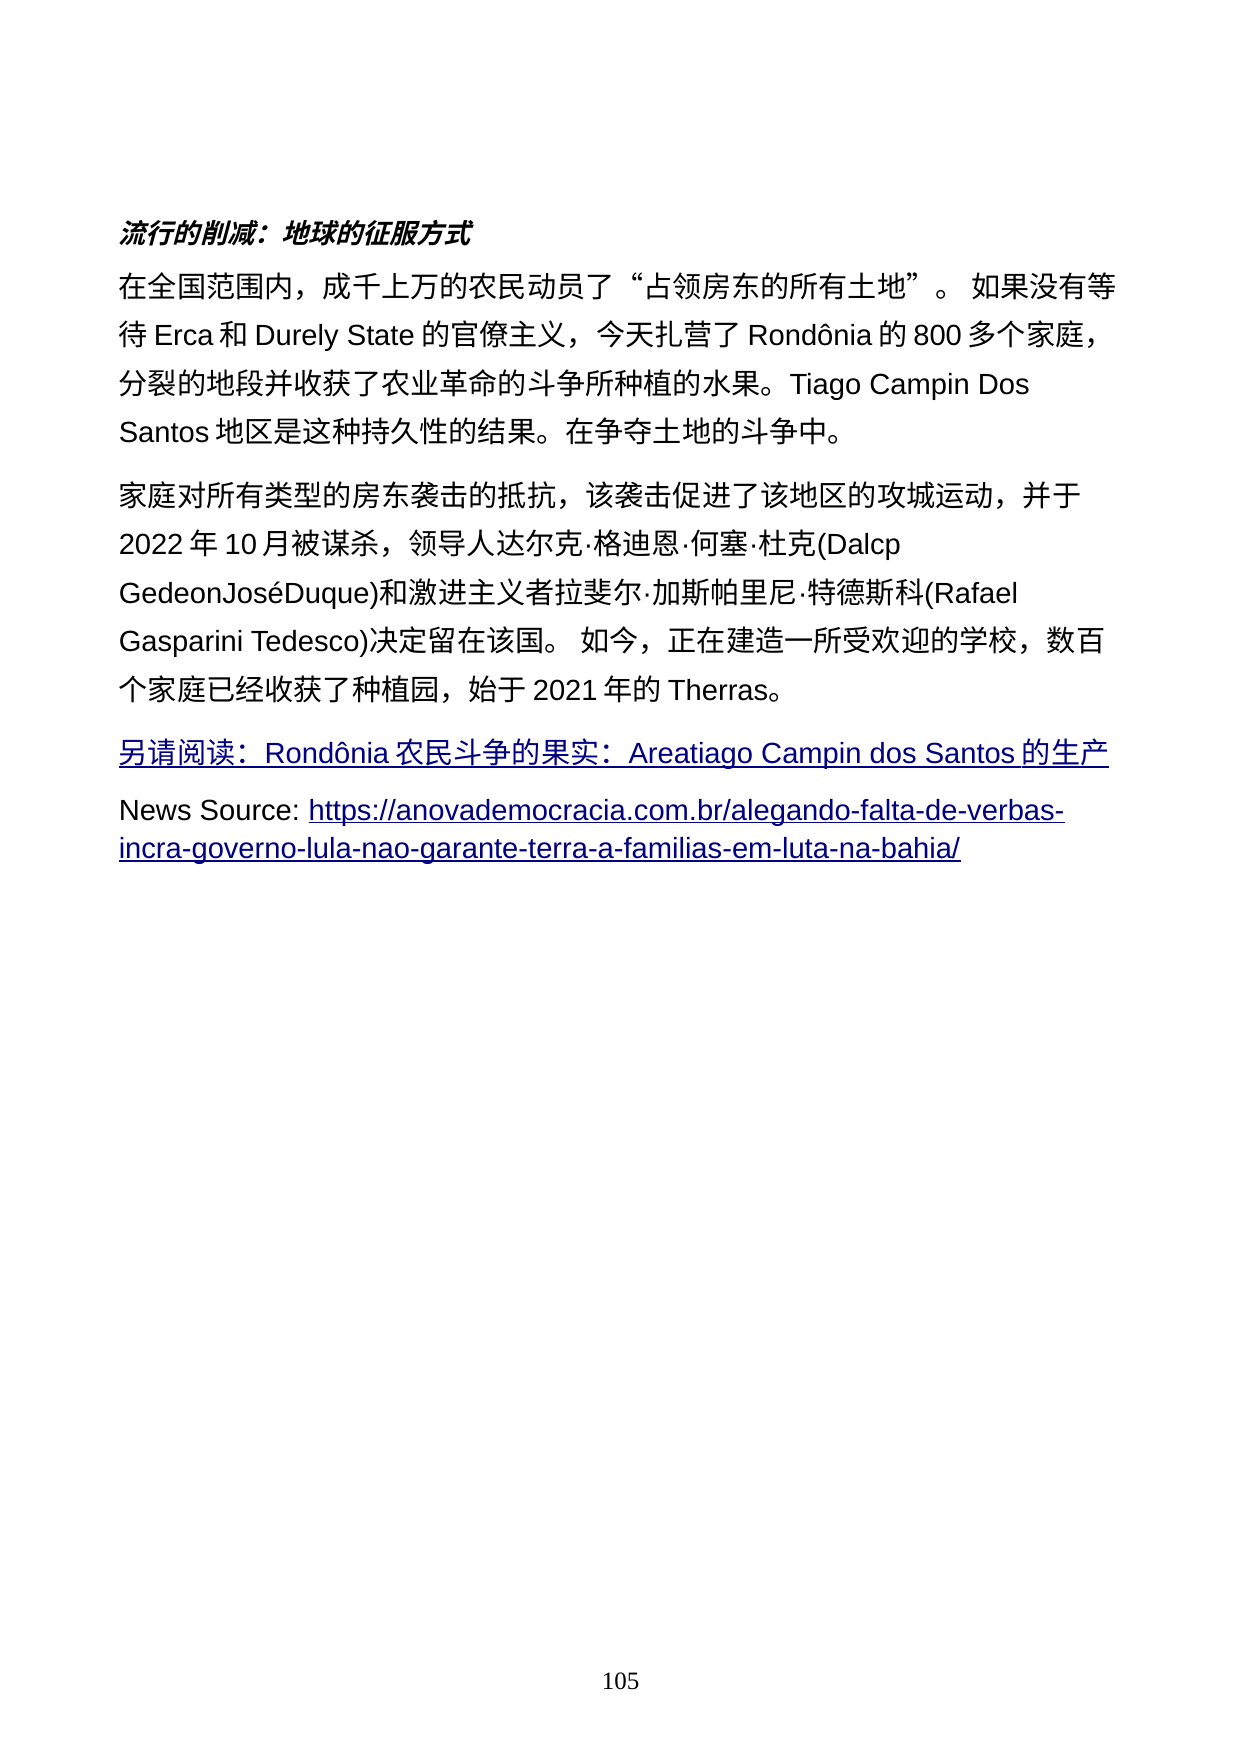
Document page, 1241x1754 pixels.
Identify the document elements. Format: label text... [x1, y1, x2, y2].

text 另请阅读：Rondônia农民斗争的果实：Areatiago Campin dos Santos的生产 [118, 729, 1122, 772]
text 在全国范围内，成千上万的农民动员了“占领房东的所有土地”。 如果没有等待Erca和Durely State的官僚主义，今天扎营了Rondônia的800多个家庭，分裂的地段并收获了农业革命的斗争所种植的水果。Tiago Campin Dos Santos地区是这种持久性的结果。在争夺土地的斗争中。 [118, 263, 1122, 451]
text News Source: https://anovademocracia.com.br/alegando-falta-de-verbas-incra-governo-lula-nao-garante-terra-a-familias-em-luta-na-bahia/ [118, 793, 1122, 865]
subtitle 流行的削减：地球的征服方式 [118, 212, 1122, 251]
text 家庭对所有类型的房东袭击的抵抗，该袭击促进了该地区的攻城运动，并于2022年10月被谋杀，领导人达尔克·格迪恩·何塞·杜克(Dalcp GedeonJoséDuque)和激进主义者拉斐尔·加斯帕里尼·特德斯科(Rafael Gasparini Tedesco)决定留在该国。 如今，正在建造一所受欢迎的学校，数百个家庭已经收获了种植园，始于2021年的Therras。 [118, 472, 1122, 709]
